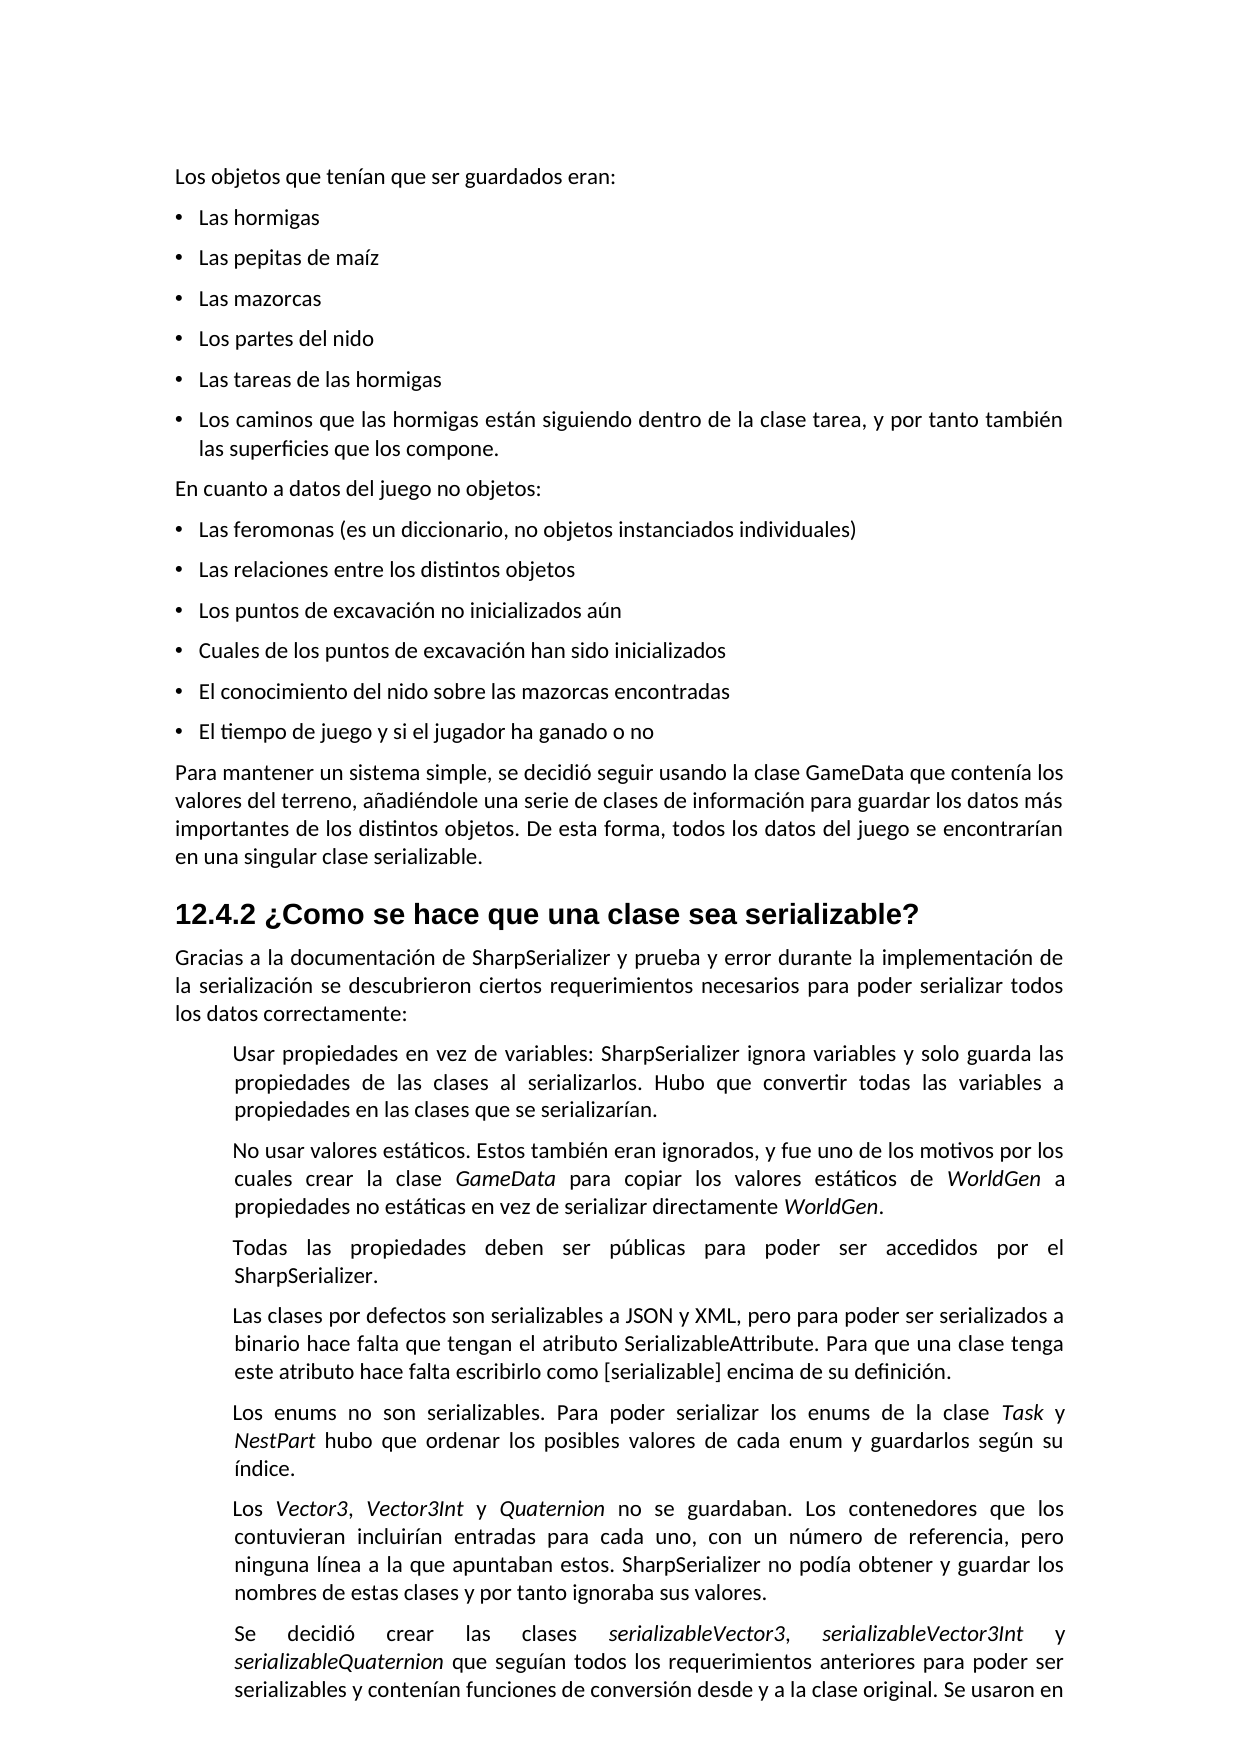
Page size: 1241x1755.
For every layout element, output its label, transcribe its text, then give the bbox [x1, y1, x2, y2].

list No usar valores estáticos. Estos también eran ignorados, y fue uno de los motivos por los cuales crear la clase GameData para copiar los valores estáticos de WorldGen a propiedades no estáticas en vez de serializar directamente WorldGen. [204, 1136, 1065, 1220]
list Los enums no son serializables. Para poder serializar los enums de la clase Task y NestPart hubo que ordenar los posibles valores de cada enum y guardarlos según su índice. [204, 1398, 1065, 1482]
list Las tareas de las hormigas [175, 365, 1065, 393]
list Los Vector3, Vector3Int y Quaternion no se guardaban. Los contenedores que los contuvieran incluirían entradas para cada uno, con un número de referencia, pero ninguna línea a la que apuntaban estos. SharpSerializer no podía obtener y guardar los nombres de estas clases y por tanto ignoraba sus valores. [204, 1494, 1065, 1606]
list Las pepitas de maíz [175, 243, 1065, 272]
list Las hormigas [175, 203, 1065, 231]
list El tiempo de juego y si el jugador ha ganado o no [175, 717, 1065, 745]
list Todas las propiedades deben ser públicas para poder ser accedidos por el SharpSerializer. [204, 1233, 1065, 1289]
text Gracias a la documentación de SharpSerializer y prueba y error durante la implementación de la serialización se descubrieron ciertos requerimientos necesarios para poder serializar todos los datos correctamente: [175, 943, 1065, 1027]
list Los partes del nido [175, 324, 1065, 353]
list El conocimiento del nido sobre las mazorcas encontradas [175, 677, 1065, 705]
list Las clases por defectos son serializables a JSON y XML, pero para poder ser serializados a binario hace falta que tengan el atributo SerializableAttribute. Para que una clase tenga este atributo hace falta escribirlo como [serializable] encima de su definición. [204, 1301, 1065, 1385]
list Cuales de los puntos de excavación han sido inicializados [175, 636, 1065, 664]
list Las mazorcas [175, 284, 1065, 312]
list Se decidió crear las clases serializableVector3, serializableVector3Int y serializableQuaternion que seguían todos los requerimientos anteriores para poder ser serializables y contenían funciones de conversión desde y a la clase original. Se usaron en [204, 1619, 1065, 1703]
list Los caminos que las hormigas están siguiendo dentro de la clase tarea, y por tanto también las superficies que los compone. [175, 406, 1065, 462]
text Para mantener un sistema simple, se decidió seguir usando la clase GameData que contenía los valores del terreno, añadiéndole una serie de clases de información para guardar los datos más importantes de los distintos objetos. De esta forma, todos los datos del juego se encontrarían en una singular clase serializable. [175, 758, 1065, 870]
text En cuanto a datos del juego no objetos: [175, 474, 1065, 502]
list Usar propiedades en vez de variables: SharpSerializer ignora variables y solo guarda las propiedades de las clases al serializarlos. Hubo que convertir todas las variables a propiedades en las clases que se serializarían. [204, 1039, 1065, 1124]
list Las relaciones entre los distintos objetos [175, 555, 1065, 583]
subtitle ¿Como se hace que una clase sea serializable? [175, 897, 1065, 931]
text Los objetos que tenían que ser guardados eran: [175, 162, 1065, 191]
list Las feromonas (es un diccionario, no objetos instanciados individuales) [175, 515, 1065, 543]
list Los puntos de excavación no inicializados aún [175, 596, 1065, 624]
